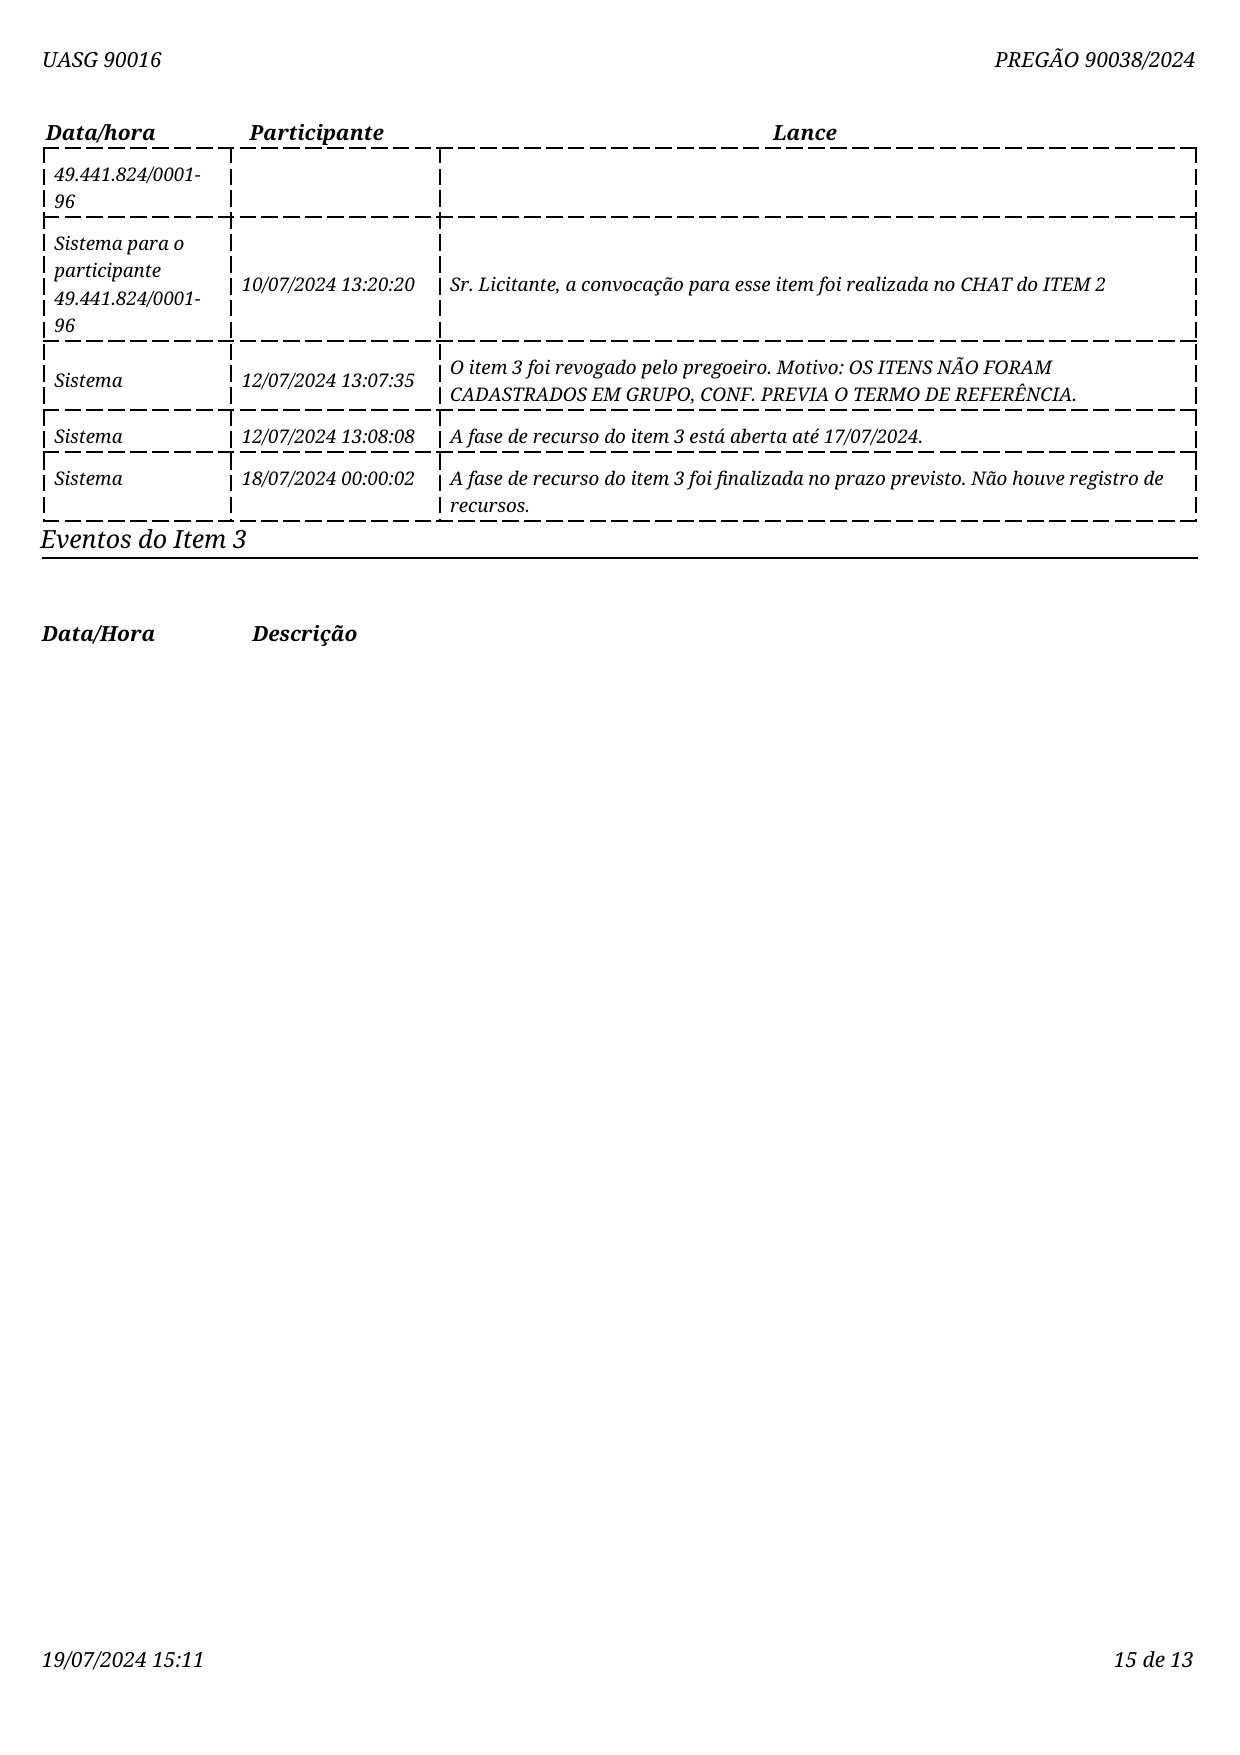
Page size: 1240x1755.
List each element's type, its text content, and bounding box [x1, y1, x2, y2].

table_cell 10/07/2024 13:20:20 [231, 216, 439, 339]
text Eventos do Item 3 [40, 522, 544, 556]
table_cell 12/07/2024 13:08:08 [231, 409, 439, 451]
table_cell A fase de recurso do item 3 está aberta até 17/07/2024. [440, 409, 1196, 451]
table_cell 12/07/2024 13:07:35 [231, 340, 439, 409]
table_cell Sistema [44, 451, 231, 520]
table_cell O item 3 foi revogado pelo pregoeiro. Motivo: OS ITENS NÃO FORAM CADASTRADOS EM GRUPO, CONF. PREVIA O TERMO DE REFERÊNCIA. [440, 340, 1196, 409]
table_cell Sr. Licitante, a convocação para esse item foi realizada no CHAT do ITEM 2 [440, 216, 1196, 339]
table_cell 49.441.824/0001-96 [44, 147, 231, 216]
table_cell Sistema [44, 340, 231, 409]
table_cell [231, 147, 439, 216]
table_cell 18/07/2024 00:00:02 [231, 451, 439, 520]
text Data/Hora Descrição [42, 619, 544, 648]
table_cell Sistema [44, 409, 231, 451]
table_cell A fase de recurso do item 3 foi finalizada no prazo previsto. Não houve registro de recursos. [440, 451, 1196, 520]
table_cell Sistema para o participante 49.441.824/0001-96 [44, 216, 231, 339]
table_cell [440, 147, 1196, 216]
